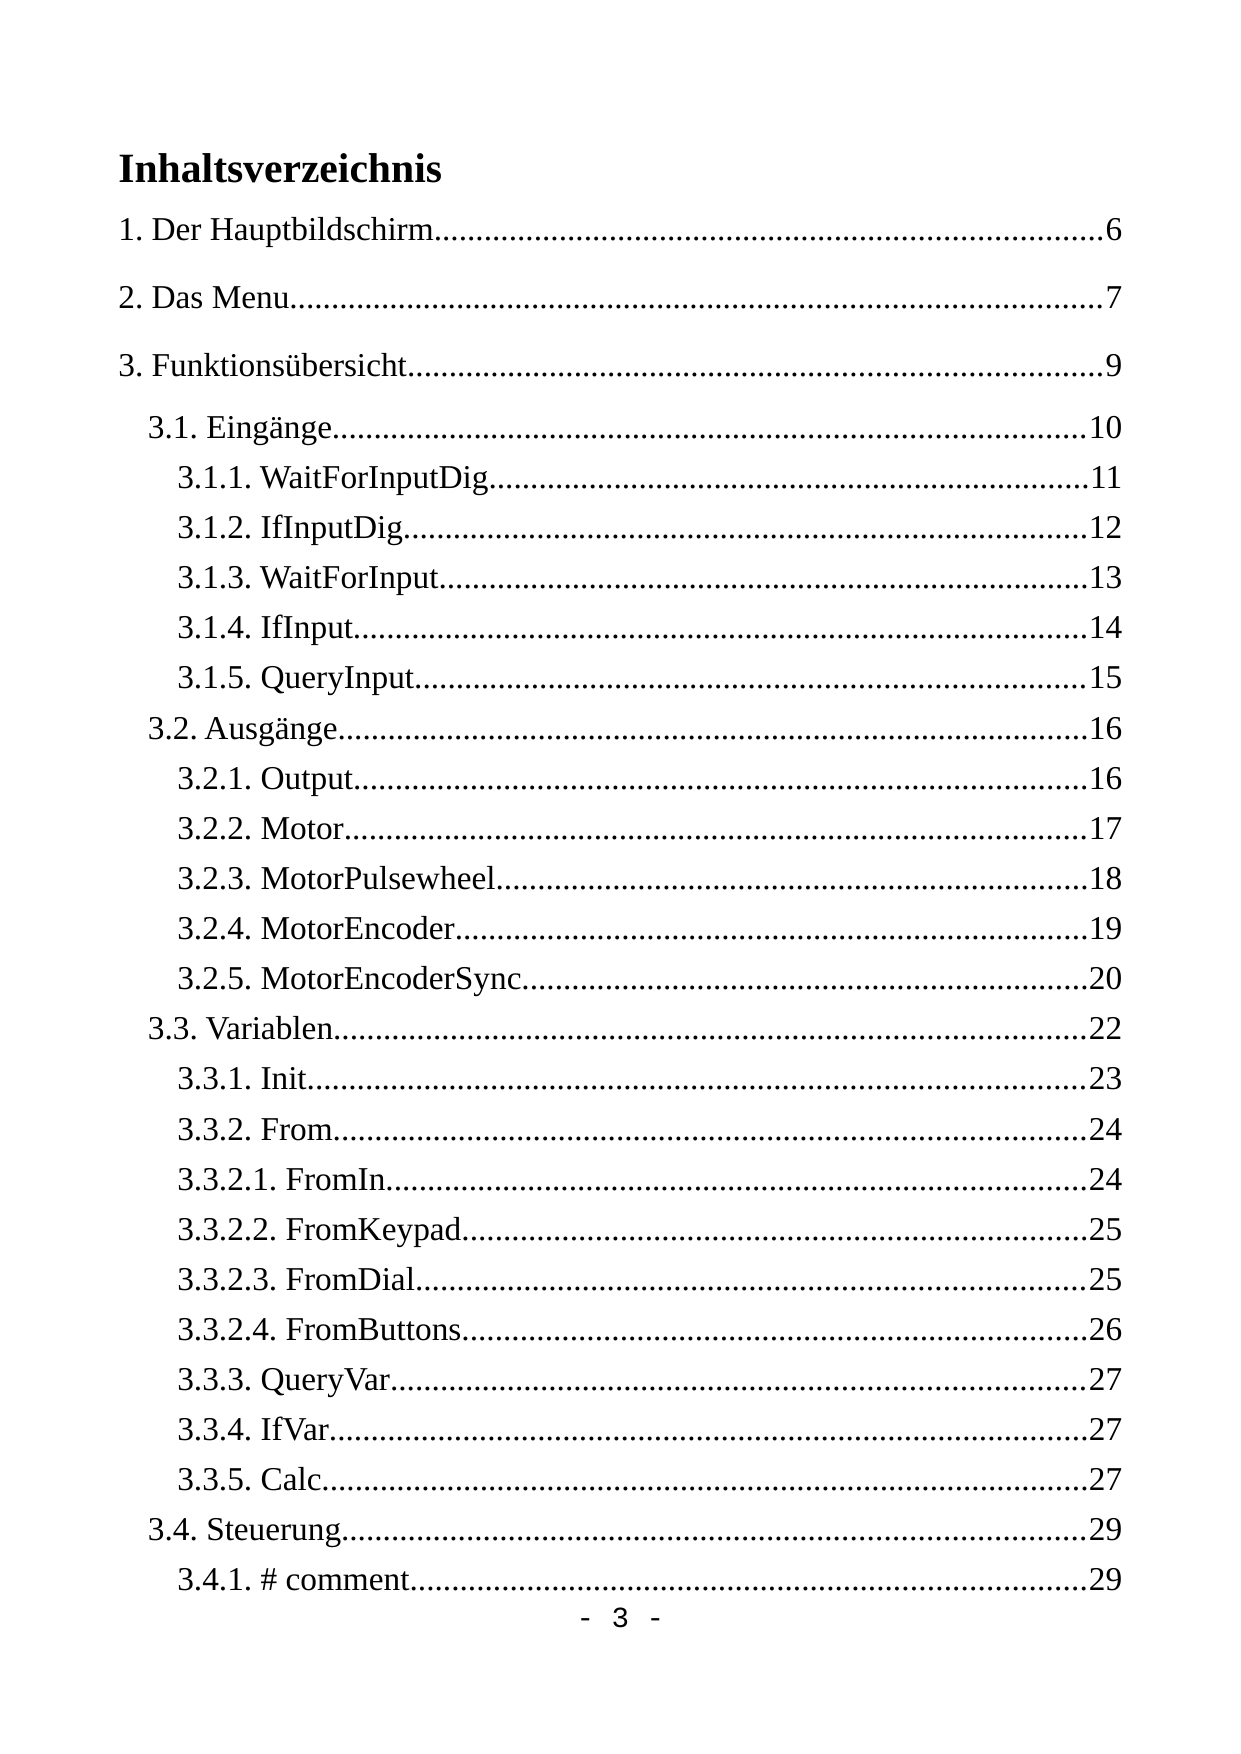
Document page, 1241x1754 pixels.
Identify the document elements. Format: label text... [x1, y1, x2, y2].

text 3.1.4. IfInput 14 [177, 608, 1122, 646]
text 3.1.5. QueryInput 15 [177, 658, 1122, 696]
text 3. Funktionsübersicht 9 [118, 345, 1122, 384]
text 3.3.2.4. FromButtons 26 [177, 1309, 1122, 1347]
text 3.3.2. From... 24 [177, 1109, 1122, 1147]
text 3.3.4. IfVar 27 [177, 1409, 1122, 1448]
text 3.1.2. IfInputDig 12 [177, 507, 1122, 546]
text 3.2.5. MotorEncoderSync 20 [177, 958, 1122, 997]
text 2. Das Menu 7 [118, 277, 1122, 316]
text 3.1. Eingänge 10 [148, 407, 1122, 446]
text 1. Der Hauptbildschirm 6 [118, 209, 1122, 248]
text 3.3.1. Init 23 [177, 1059, 1122, 1097]
text 3.3.2.1. FromIn 24 [177, 1159, 1122, 1197]
text 3.2.1. Output 16 [177, 758, 1122, 796]
text 3.3.2.3. FromDial 25 [177, 1259, 1122, 1297]
text 3.2.2. Motor 17 [177, 808, 1122, 846]
text 3.4. Steuerung 29 [148, 1509, 1122, 1548]
text 3.4.1. # comment 29 [177, 1560, 1122, 1598]
text 3.3.2.2. FromKeypad 25 [177, 1209, 1122, 1247]
text 3.2.4. MotorEncoder 19 [177, 908, 1122, 947]
text 3.1.3. WaitForInput 13 [177, 558, 1122, 596]
subtitle Inhaltsverzeichnis [118, 143, 1122, 191]
text 3.3.3. QueryVar 27 [177, 1359, 1122, 1398]
text 3.3. Variablen 22 [148, 1008, 1122, 1047]
text 3.3.5. Calc 27 [177, 1459, 1122, 1498]
text 3.2.3. MotorPulsewheel 18 [177, 858, 1122, 897]
text 3.1.1. WaitForInputDig 11 [177, 457, 1122, 496]
text 3.2. Ausgänge 16 [148, 708, 1122, 746]
